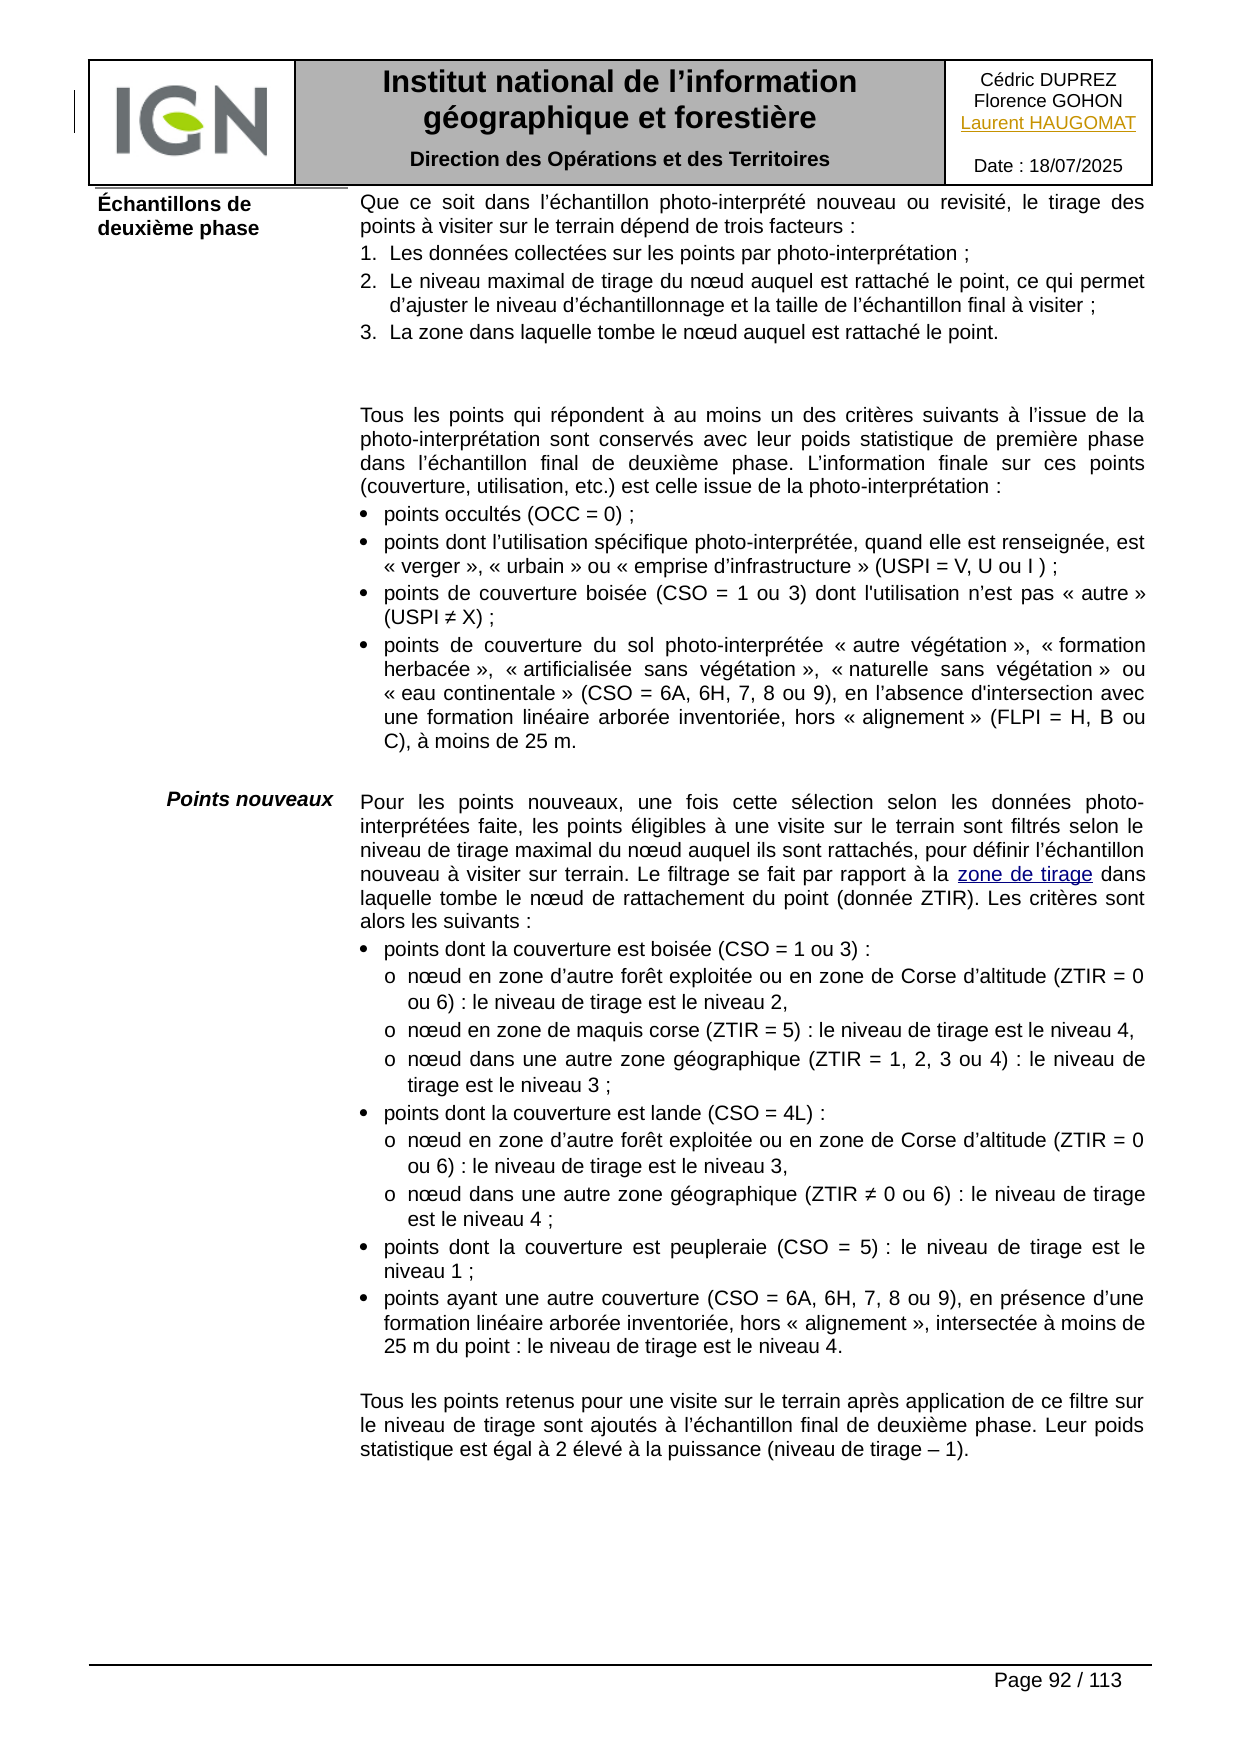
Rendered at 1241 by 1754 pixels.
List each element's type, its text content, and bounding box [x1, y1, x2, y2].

table_cell Échantillons de deuxième phase [89, 186, 354, 786]
table_cell Points nouveaux [89, 786, 354, 1494]
picture [91, 62, 293, 180]
table_cell Que ce soit dans l’échantillon photo-interprété nouveau ou revisité, le tirage des points à visiter sur le terrain dépend de trois facteurs : Les données collectées sur les points par photo-interprétation ; Le niveau maximal de tirage du nœud auquel est rattaché le point, ce qui permet d’ajuster le niveau d’échantillonnage et la taille de l’échantillon final à visiter ; La zone dans laquelle tombe le nœud auquel est rattaché le point. Tous les points qui répondent à au moins un des critères suivants à l’issue de la photo-interprétation sont conservés avec leur poids statistique de première phase dans l’échantillon final de deuxième phase. L’information finale sur ces points (couverture, utilisation, etc.) est celle issue de la photo-interprétation : points occultés (OCC = 0) ; points dont l’utilisation spécifique photo-interprétée, quand elle est renseignée, est « verger », « urbain » ou « emprise d’infrastructure » (USPI = V, U ou I ) ; points de couverture boisée (CSO = 1 ou 3) dont l'utilisation n’est pas « autre » (USPI ≠ X) ; points de couverture du sol photo-interprétée « autre végétation », « formation herbacée », « artificialisée sans végétation », « naturelle sans végétation » ou « eau continentale » (CSO = 6A, 6H, 7, 8 ou 9), en l’absence d'intersection avec une formation linéaire arborée inventoriée, hors « alignement » (FLPI = H, B ou C), à moins de 25 m. [354, 186, 1152, 786]
table_cell Pour les points nouveaux, une fois cette sélection selon les données photo-interprétées faite, les points éligibles à une visite sur le terrain sont filtrés selon le niveau de tirage maximal du nœud auquel ils sont rattachés, pour définir l’échantillon nouveau à visiter sur terrain. Le filtrage se fait par rapport à la zone de tirage dans laquelle tombe le nœud de rattachement du point (donnée ZTIR). Les critères sont alors les suivants : points dont la couverture est boisée (CSO = 1 ou 3) : nœud en zone d’autre forêt exploitée ou en zone de Corse d’altitude (ZTIR = 0 ou 6) : le niveau de tirage est le niveau 2, nœud en zone de maquis corse (ZTIR = 5) : le niveau de tirage est le niveau 4, nœud dans une autre zone géographique (ZTIR = 1, 2, 3 ou 4) : le niveau de tirage est le niveau 3 ; points dont la couverture est lande (CSO = 4L) : nœud en zone d’autre forêt exploitée ou en zone de Corse d’altitude (ZTIR = 0 ou 6) : le niveau de tirage est le niveau 3, nœud dans une autre zone géographique (ZTIR ≠ 0 ou 6) : le niveau de tirage est le niveau 4 ; points dont la couverture est peupleraie (CSO = 5) : le niveau de tirage est le niveau 1 ; points ayant une autre couverture (CSO = 6A, 6H, 7, 8 ou 9), en présence d’une formation linéaire arborée inventoriée, hors « alignement », intersectée à moins de 25 m du point : le niveau de tirage est le niveau 4. Tous les points retenus pour une visite sur le terrain après application de ce filtre sur le niveau de tirage sont ajoutés à l’échantillon final de deuxième phase. Leur poids statistique est égal à 2 élevé à la puissance (niveau de tirage – 1). [354, 786, 1152, 1494]
